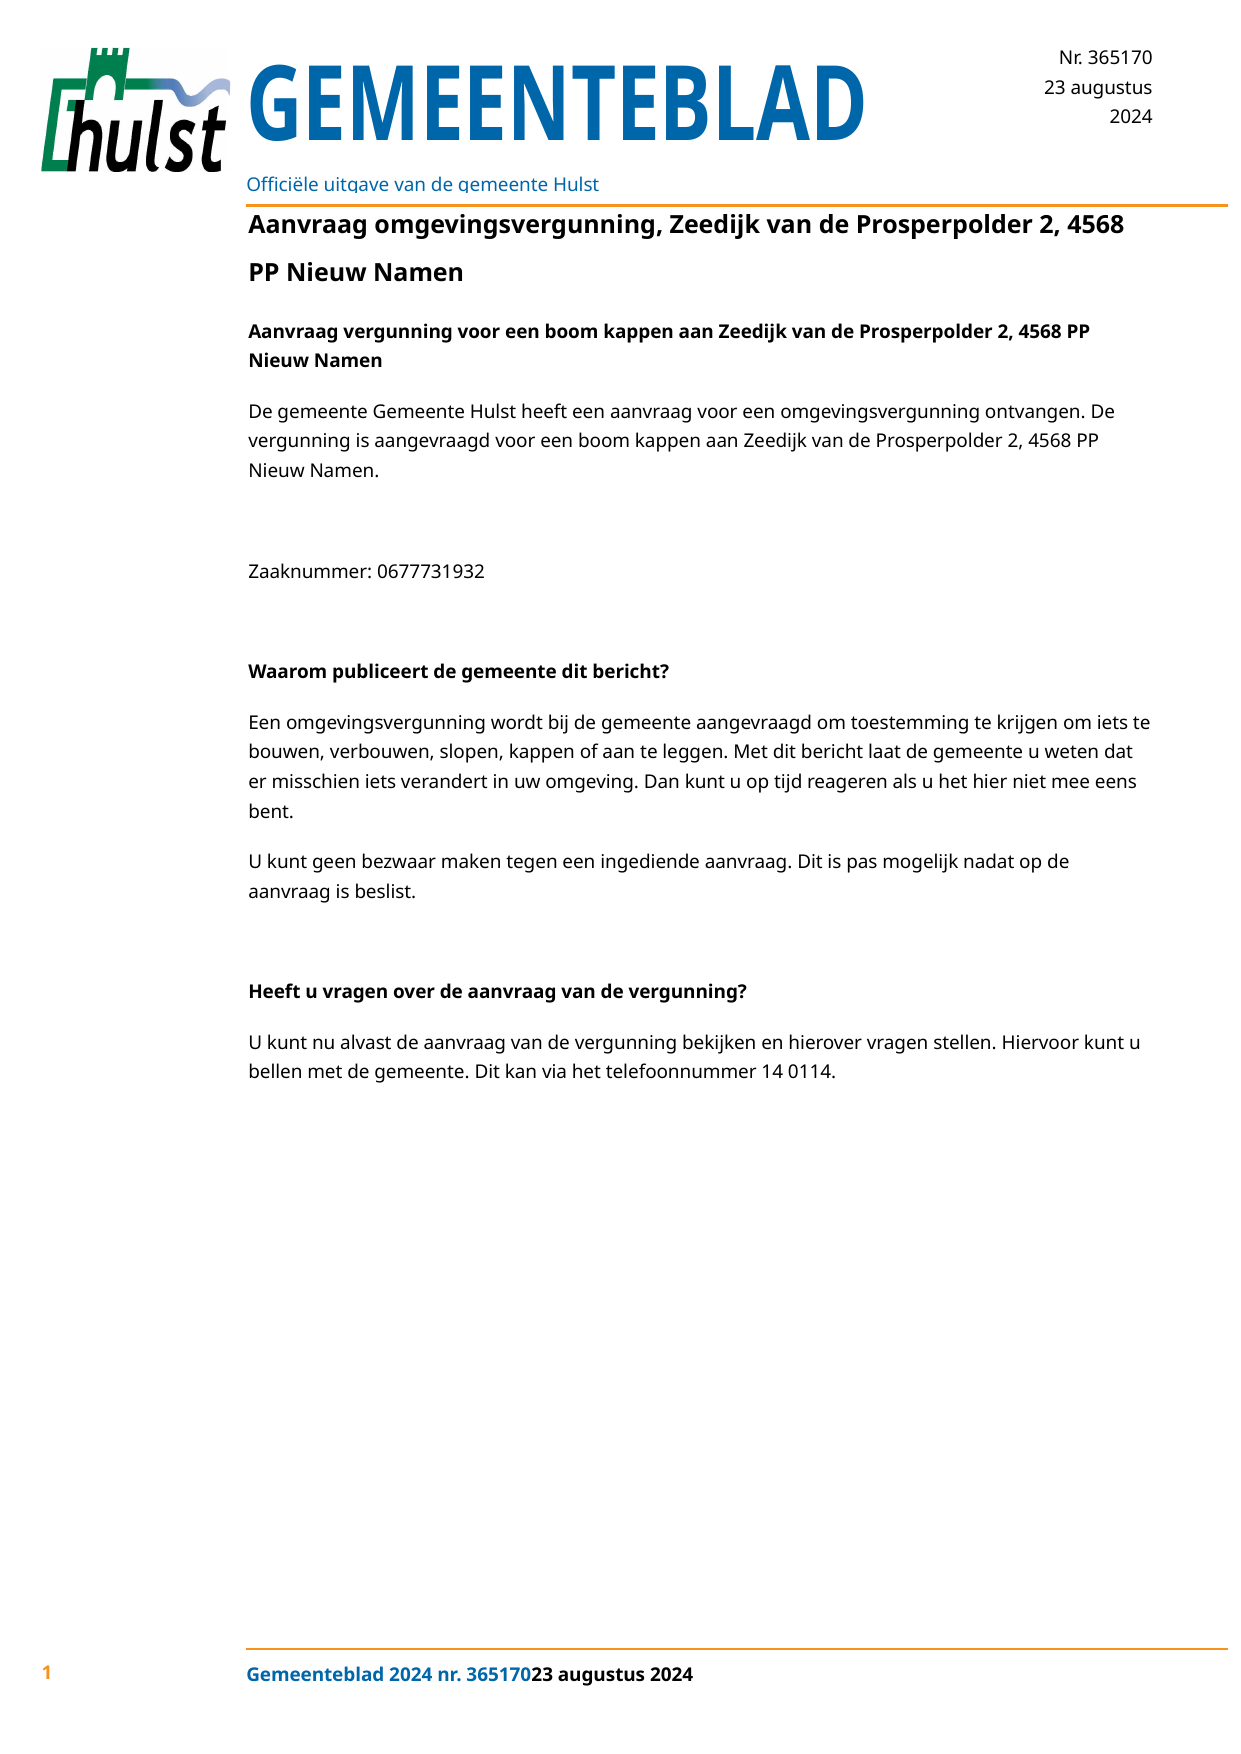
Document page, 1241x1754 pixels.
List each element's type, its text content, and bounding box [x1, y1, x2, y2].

text De gemeente Gemeente Hulst heeft een aanvraag voor een omgevingsvergunning ontvangen. De vergunning is aangevraagd voor een boom kappen aan Zeedijk van de Prosperpolder 2, 4568 PP Nieuw Namen. [248, 398, 1152, 483]
text Zaaknummer: 0677731932 [248, 558, 1152, 584]
picture [41, 47, 231, 172]
text Aanvraag omgevingsvergunning, Zeedijk van de Prosperpolder 2, 4568 PP Nieuw Namen [248, 207, 1152, 288]
text Heeft u vragen over de aanvraag van de vergunning? [248, 979, 1152, 1004]
text Een omgevingsvergunning wordt bij de gemeente aangevraagd om toestemming te krijgen om iets te bouwen, verbouwen, slopen, kappen of aan te leggen. Met dit bericht laat de gemeente u weten dat er misschien iets verandert in uw omgeving. Dan kunt u op tijd reageren als u het hier niet mee eens bent. [248, 709, 1152, 824]
text Waarom publiceert de gemeente dit bericht? [248, 659, 1152, 684]
text U kunt nu alvast de aanvraag van de vergunning bekijken en hierover vragen stellen. Hiervoor kunt u bellen met de gemeente. Dit kan via het telefoonnummer 14 0114. [248, 1029, 1152, 1084]
text Aanvraag vergunning voor een boom kappen aan Zeedijk van de Prosperpolder 2, 4568 PP Nieuw Namen [248, 318, 1152, 373]
text U kunt geen bezwaar maken tegen een ingediende aanvraag. Dit is pas mogelijk nadat op de aanvraag is beslist. [248, 848, 1152, 904]
